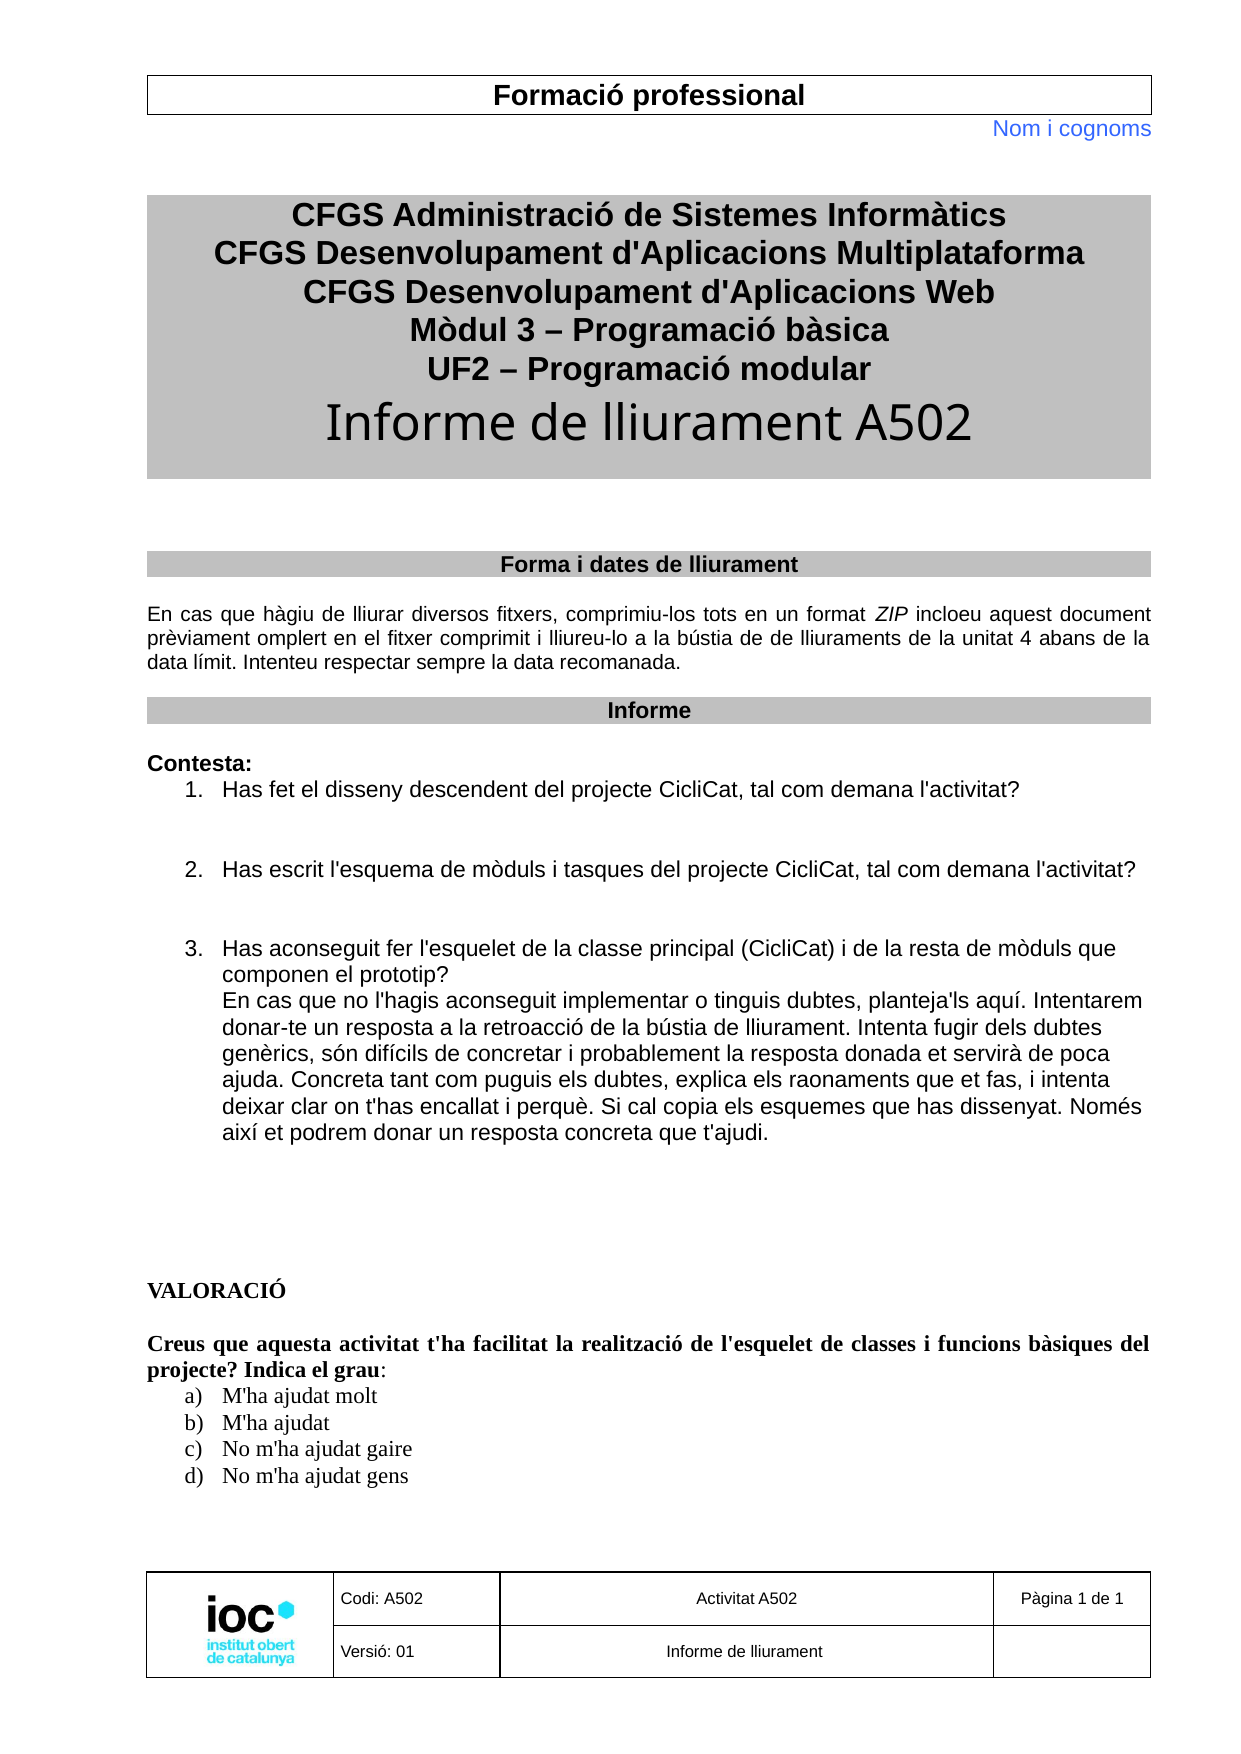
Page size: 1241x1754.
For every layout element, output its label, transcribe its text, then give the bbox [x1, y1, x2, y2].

list Has aconseguit fer l'esquelet de la classe principal (CicliCat) i de la resta de mòduls que componen el prototip? [184, 934, 1151, 987]
subtitle CFGS Desenvolupament d'Aplicacions Web [147, 272, 1151, 310]
text Contesta: [147, 750, 1151, 776]
subtitle Mòdul 3 – Programació bàsica [147, 310, 1151, 349]
subtitle UF2 – Programació modular [147, 349, 1151, 387]
text CFGS Desenvolupament d'Aplicacions Multiplataforma [147, 233, 1151, 272]
list M'ha ajudat [184, 1409, 1151, 1435]
text Informe de lliurament A502 [147, 387, 1151, 455]
list No m'ha ajudat gens [184, 1462, 1151, 1488]
text Forma i dates de lliurament [147, 551, 1151, 577]
list Has fet el disseny descendent del projecte CicliCat, tal com demana l'activitat? [184, 776, 1151, 803]
list Has escrit l'esquema de mòduls i tasques del projecte CicliCat, tal com demana l'activitat? [184, 856, 1151, 882]
picture [194, 1581, 308, 1677]
text VALORACIÓ [147, 1277, 1151, 1303]
text Creus que aquesta activitat t'ha facilitat la realització de l'esquelet de classes i funcions bàsiques del projecte? Indica el grau: [147, 1330, 1151, 1383]
text Informe [147, 697, 1151, 724]
list M'ha ajudat molt [184, 1383, 1151, 1409]
text CFGS Administració de Sistemes Informàtics [147, 195, 1151, 233]
text En cas que hàgiu de lliurar diversos fitxers, comprimiu-los tots en un format ZIP incloeu aquest document prèviament omplert en el fitxer comprimit i lliureu-lo a la bústia de de lliuraments de la unitat 4 abans de la data límit. Intenteu respectar sempre la data recomanada. [147, 602, 1151, 673]
list No m'ha ajudat gaire [184, 1435, 1151, 1462]
text En cas que no l'hagis aconseguit implementar o tinguis dubtes, planteja'ls aquí. Intentarem donar-te un resposta a la retroacció de la bústia de lliurament. Intenta fugir dels dubtes genèrics, són difícils de concretar i probablement la resposta donada et servirà de poca ajuda. Concreta tant com puguis els dubtes, explica els raonaments que et fas, i intenta deixar clar on t'has encallat i perquè. Si cal copia els esquemes que has dissenyat. Només així et podrem donar un resposta concreta que t'ajudi. [222, 987, 1151, 1145]
